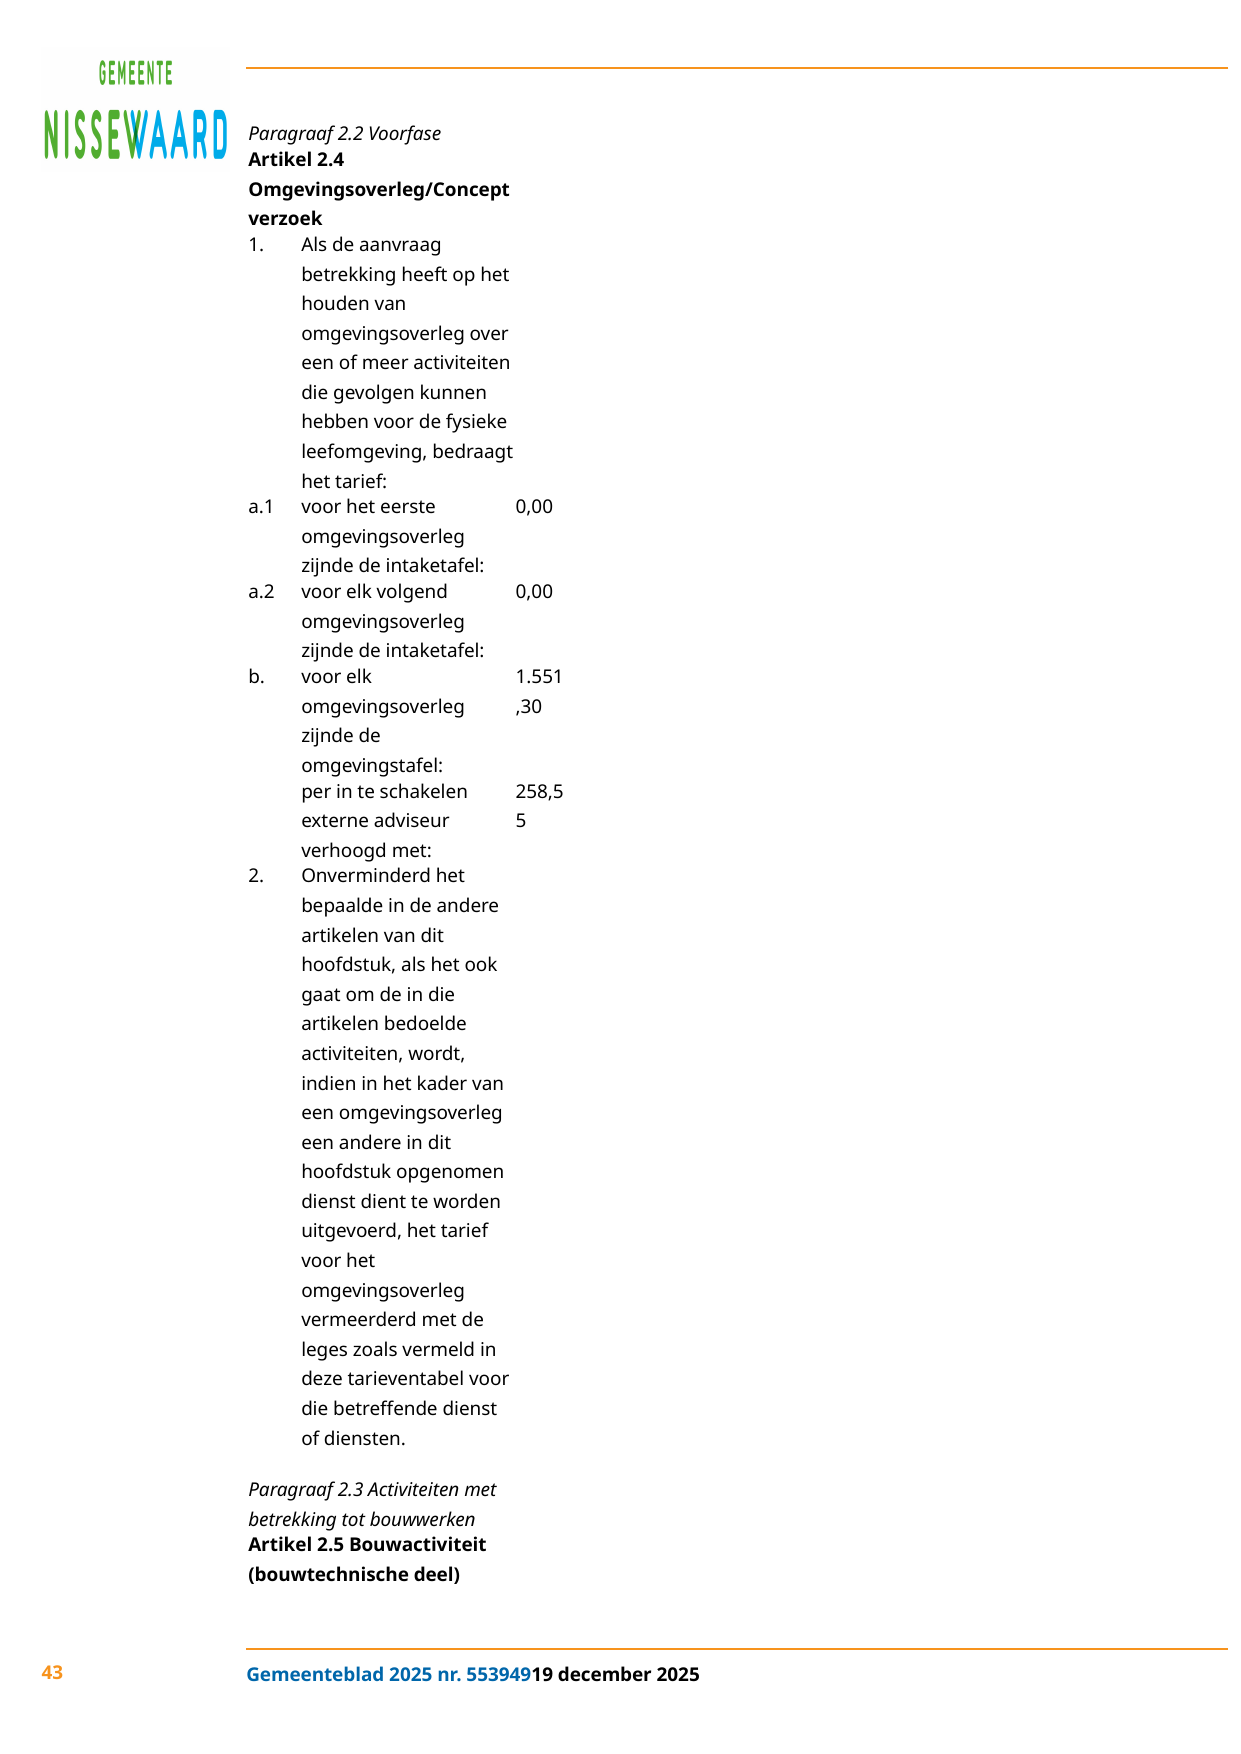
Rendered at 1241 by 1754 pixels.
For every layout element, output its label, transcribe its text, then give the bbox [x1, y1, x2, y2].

table_cell [834, 146, 886, 231]
table_cell [515, 231, 568, 493]
table_cell [886, 121, 939, 146]
table_cell [674, 778, 727, 863]
table_cell [993, 146, 1046, 231]
table_cell [940, 494, 992, 578]
table_cell [834, 1476, 886, 1532]
table_cell [834, 494, 886, 578]
table_cell [1046, 231, 1098, 493]
table_cell [728, 146, 780, 231]
table_cell [301, 1451, 515, 1476]
table_cell [568, 146, 621, 231]
table_cell [1099, 1532, 1152, 1587]
table_cell [1099, 663, 1152, 778]
table_cell voor elk omgevingsoverleg zijnde de omgevingstafel: [301, 663, 515, 778]
table_cell [1046, 95, 1098, 121]
table_cell [834, 1451, 886, 1476]
table_cell 258,55 [515, 778, 568, 863]
table_cell [886, 663, 939, 778]
table_cell [940, 778, 992, 863]
table_cell Artikel 2.4 Omgevingsoverleg/Conceptverzoek [248, 146, 515, 231]
table_cell [780, 121, 833, 146]
table_cell [780, 778, 833, 863]
table_cell [568, 95, 621, 121]
table_cell [568, 1476, 621, 1532]
table_cell [780, 231, 833, 493]
table_cell [568, 863, 621, 1451]
table_cell [1046, 494, 1098, 578]
table_cell [728, 95, 780, 121]
table_cell [993, 494, 1046, 578]
table_cell [621, 1476, 674, 1532]
table_cell [993, 1532, 1046, 1587]
table_cell [886, 231, 939, 493]
table_cell [834, 863, 886, 1451]
table_cell [1099, 121, 1152, 146]
table_cell [728, 1476, 780, 1532]
table_cell [993, 778, 1046, 863]
table_cell [940, 663, 992, 778]
table_cell [621, 231, 674, 493]
table_cell [886, 778, 939, 863]
table_cell [1046, 146, 1098, 231]
table_cell [940, 579, 992, 663]
table_cell [993, 663, 1046, 778]
table_cell [515, 1451, 568, 1476]
table_cell 1.551,30 [515, 663, 568, 778]
table_cell [674, 146, 727, 231]
table_cell [621, 95, 674, 121]
table_cell [886, 146, 939, 231]
table_cell [780, 1451, 833, 1476]
table_cell per in te schakelen externe adviseur verhoogd met: [301, 778, 515, 863]
table_cell [1099, 231, 1152, 493]
table_cell [1046, 1532, 1098, 1587]
table_cell [1046, 121, 1098, 146]
table_cell [728, 1451, 780, 1476]
table_cell [886, 863, 939, 1451]
table_cell [1099, 579, 1152, 663]
table_cell [886, 95, 939, 121]
table_cell [674, 494, 727, 578]
table_cell a.1 [248, 494, 301, 578]
table_cell voor het eerste omgevingsoverleg zijnde de intaketafel: [301, 494, 515, 578]
table_cell [940, 95, 992, 121]
table_cell [1046, 1476, 1098, 1532]
table_cell voor elk volgend omgevingsoverleg zijnde de intaketafel: [301, 579, 515, 663]
table_cell [515, 863, 568, 1451]
table_cell [1046, 1451, 1098, 1476]
table_cell [993, 121, 1046, 146]
table_cell 0,00 [515, 494, 568, 578]
table_cell [834, 95, 886, 121]
table_cell b. [248, 663, 301, 778]
table_cell [568, 1451, 621, 1476]
table_cell [728, 1532, 780, 1587]
table_cell [621, 1451, 674, 1476]
table_cell [834, 121, 886, 146]
table_cell [940, 231, 992, 493]
table_cell [621, 1532, 674, 1587]
table_cell [515, 146, 568, 231]
table_cell [780, 95, 833, 121]
table_cell [940, 1532, 992, 1587]
table_cell [886, 1451, 939, 1476]
table_cell [621, 146, 674, 231]
table_cell [834, 1532, 886, 1587]
table_cell [674, 1451, 727, 1476]
table_cell [674, 863, 727, 1451]
table_cell [728, 778, 780, 863]
table_cell [940, 146, 992, 231]
table_cell Als de aanvraag betrekking heeft op het houden van omgevingsoverleg over een of meer activiteiten die gevolgen kunnen hebben voor de fysieke leefomgeving, bedraagt het tarief: [301, 231, 515, 493]
table_cell [1099, 95, 1152, 121]
table_cell [621, 863, 674, 1451]
table_cell [621, 663, 674, 778]
table_cell [940, 121, 992, 146]
table_cell [1099, 1451, 1152, 1476]
table_cell [993, 1451, 1046, 1476]
table_cell [568, 121, 621, 146]
table_cell [780, 1476, 833, 1532]
table_cell [568, 231, 621, 493]
table_cell [515, 1476, 568, 1532]
table_cell [1099, 778, 1152, 863]
table_cell [940, 1451, 992, 1476]
table_cell 0,00 [515, 579, 568, 663]
table_cell 2. [248, 863, 301, 1451]
table_cell [621, 121, 674, 146]
table_cell [301, 95, 515, 121]
table_cell Paragraaf 2.3 Activiteiten met betrekking tot bouwwerken [248, 1476, 515, 1532]
table_cell 1. [248, 231, 301, 493]
table_cell [248, 95, 301, 121]
table_cell [568, 494, 621, 578]
table_cell [674, 121, 727, 146]
table_cell [728, 663, 780, 778]
table_cell [568, 663, 621, 778]
table_cell [993, 579, 1046, 663]
table_cell [886, 494, 939, 578]
table_cell [780, 146, 833, 231]
table_cell [993, 1476, 1046, 1532]
table_cell [780, 663, 833, 778]
table_cell [674, 579, 727, 663]
table_cell [993, 863, 1046, 1451]
table_cell [568, 1532, 621, 1587]
table_cell [834, 663, 886, 778]
table_cell Paragraaf 2.2 Voorfase [248, 121, 515, 146]
table_cell [1099, 863, 1152, 1451]
table_cell [834, 778, 886, 863]
table_cell [621, 494, 674, 578]
table_cell [515, 95, 568, 121]
table_cell [834, 579, 886, 663]
table_cell [621, 778, 674, 863]
table_cell [780, 1532, 833, 1587]
table_cell [674, 663, 727, 778]
table_cell [886, 1532, 939, 1587]
table_cell [1046, 863, 1098, 1451]
table_cell [834, 231, 886, 493]
table_cell [728, 121, 780, 146]
table_cell [940, 1476, 992, 1532]
table_cell [728, 863, 780, 1451]
picture [41, 47, 231, 172]
table_cell [780, 494, 833, 578]
table_cell [728, 579, 780, 663]
table_cell [248, 778, 301, 863]
table_cell [515, 1532, 568, 1587]
table_cell [1046, 778, 1098, 863]
table_cell [248, 1451, 301, 1476]
table_cell [886, 579, 939, 663]
table_cell a.2 [248, 579, 301, 663]
table_cell Onverminderd het bepaalde in de andere artikelen van dit hoofdstuk, als het ook gaat om de in die artikelen bedoelde activiteiten, wordt, indien in het kader van een omgevingsoverleg een andere in dit hoofdstuk opgenomen dienst dient te worden uitgevoerd, het tarief voor het omgevingsoverleg vermeerderd met de leges zoals vermeld in deze tarieventabel voor die betreffende dienst of diensten. [301, 863, 515, 1451]
table_cell [568, 579, 621, 663]
table_cell [940, 863, 992, 1451]
table_cell [780, 863, 833, 1451]
table_cell [1099, 494, 1152, 578]
table_cell [728, 494, 780, 578]
table_cell [886, 1476, 939, 1532]
table_cell [674, 95, 727, 121]
table_cell [1099, 1476, 1152, 1532]
table_cell [674, 1476, 727, 1532]
table_cell [674, 1532, 727, 1587]
table_cell [515, 121, 568, 146]
table_cell [621, 579, 674, 663]
table_cell [1099, 146, 1152, 231]
table_cell [780, 579, 833, 663]
table_cell [728, 231, 780, 493]
table_cell [674, 231, 727, 493]
table_cell [1046, 579, 1098, 663]
table_cell [568, 778, 621, 863]
table_cell [993, 95, 1046, 121]
table_cell Artikel 2.5 Bouwactiviteit (bouwtechnische deel) [248, 1532, 515, 1587]
table_cell [1046, 663, 1098, 778]
table_cell [993, 231, 1046, 493]
